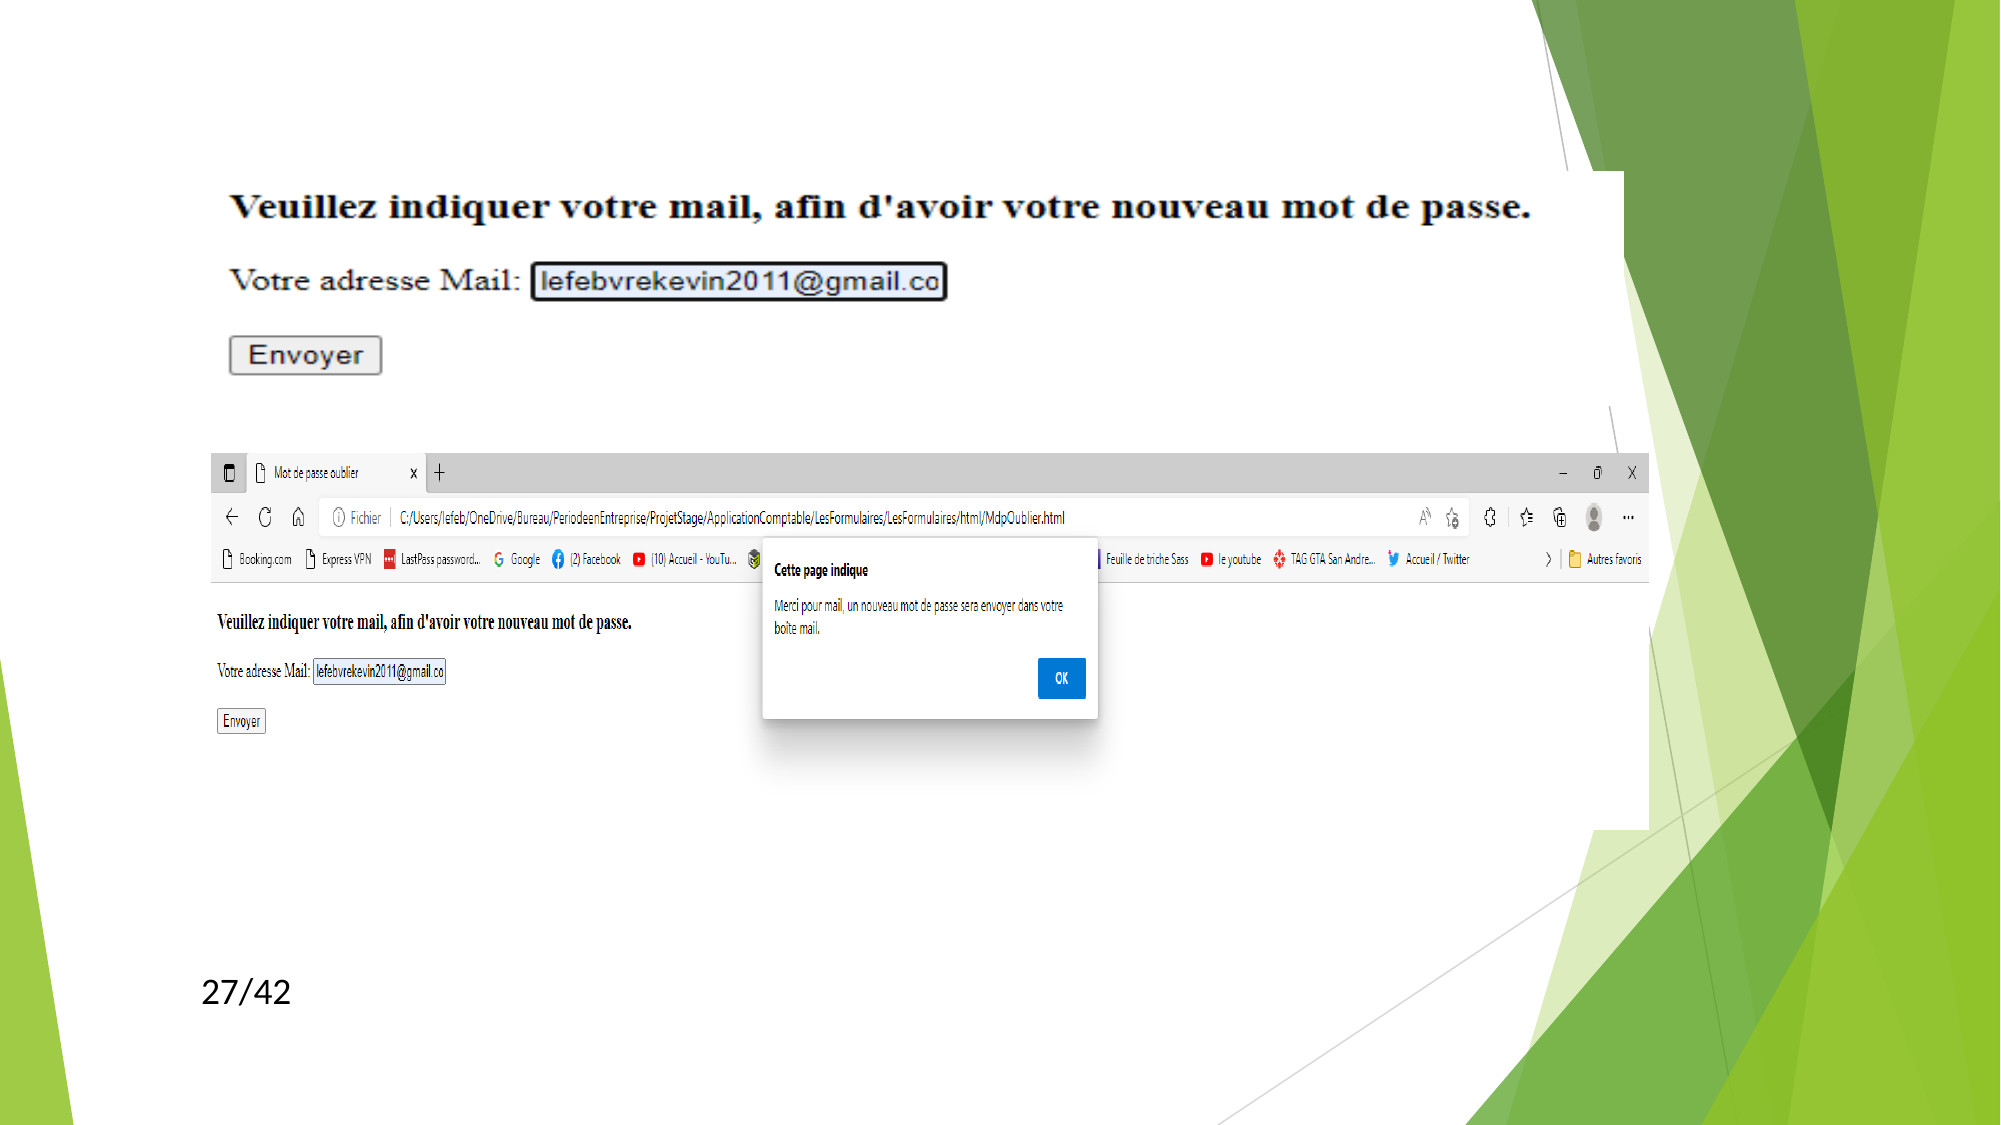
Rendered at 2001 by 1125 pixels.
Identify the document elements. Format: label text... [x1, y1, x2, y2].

picture [211, 171, 1624, 406]
picture [211, 453, 1649, 830]
text_box 27/42 [186, 959, 329, 1022]
